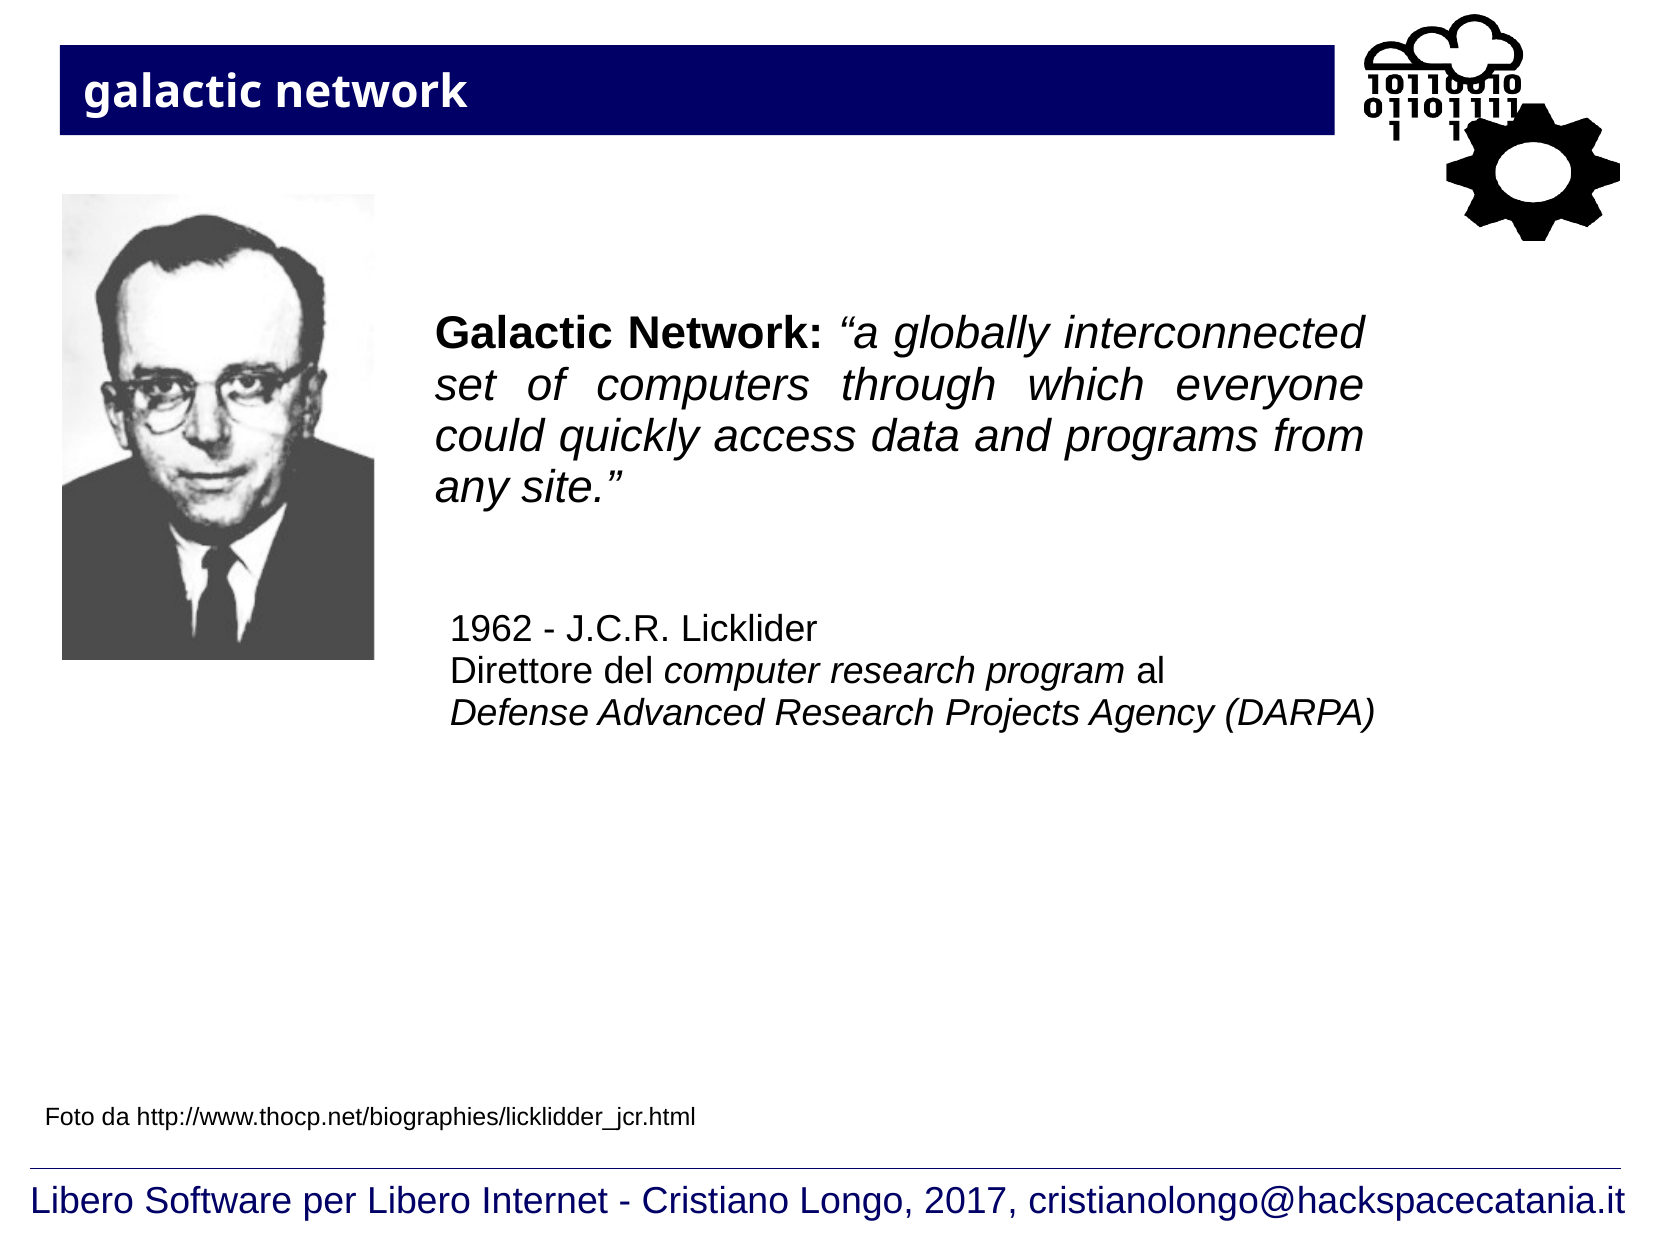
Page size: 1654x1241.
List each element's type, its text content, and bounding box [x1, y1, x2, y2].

text_box 1962 - J.C.R. Licklider Direttore del computer research program al Defense Advanced Research Projects Agency (DARPA) [435, 600, 1391, 741]
picture [62, 194, 376, 661]
list galactic network [59, 45, 1335, 136]
text_box Libero Software per Libero Internet - Cristiano Longo, 2017, cristianolongo@hackspacecatania.it [15, 1168, 1653, 1241]
picture [1364, 14, 1620, 241]
text_box [30, 1095, 1396, 1166]
text_box Galactic Network: “a globally interconnected set of computers through which everyone could quickly access data and programs from any site.” [420, 300, 1381, 520]
text_box Foto da http://www.thocp.net/biographies/licklidder_jcr.html [30, 1095, 712, 1138]
